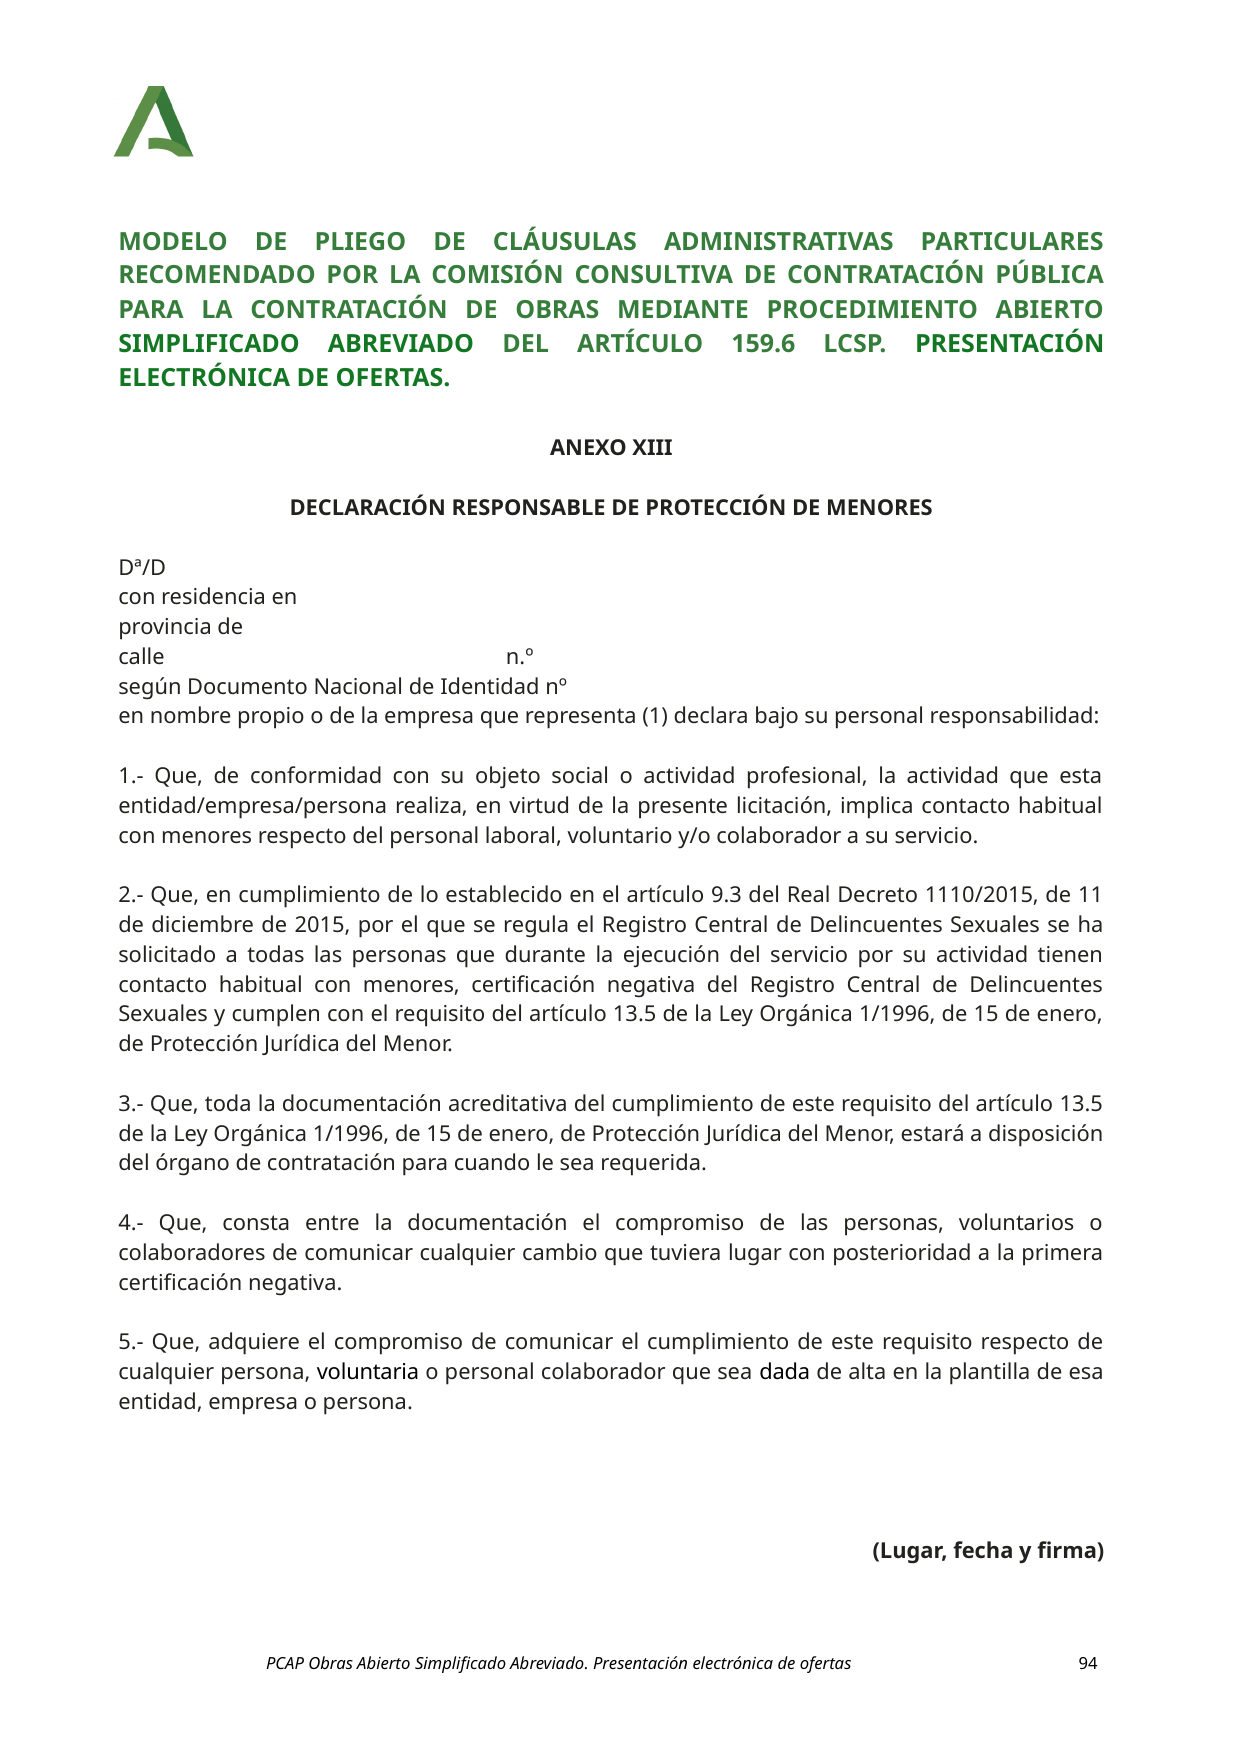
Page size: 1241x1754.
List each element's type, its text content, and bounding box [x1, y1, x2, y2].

text según Documento Nacional de Identidad nº [118, 671, 1104, 700]
text 4.- Que, consta entre la documentación el compromiso de las personas, voluntarios o colaboradores de comunicar cualquier cambio que tuviera lugar con posterioridad a la primera certificación negativa. [118, 1207, 1104, 1296]
text calle n.º [118, 641, 1104, 671]
text (Lugar, fecha y firma) [118, 1534, 1104, 1564]
text 3.- Que, toda la documentación acreditativa del cumplimiento de este requisito del artículo 13.5 de la Ley Orgánica 1/1996, de 15 de enero, de Protección Jurídica del Menor, estará a disposición del órgano de contratación para cuando le sea requerida. [118, 1088, 1104, 1177]
picture [109, 81, 198, 161]
text Dª/D [118, 551, 1104, 581]
text 2.- Que, en cumplimiento de lo establecido en el artículo 9.3 del Real Decreto 1110/2015, de 11 de diciembre de 2015, por el que se regula el Registro Central de Delincuentes Sexuales se ha solicitado a todas las personas que durante la ejecución del servicio por su actividad tienen contacto habitual con menores, certificación negativa del Registro Central de Delincuentes Sexuales y cumplen con el requisito del artículo 13.5 de la Ley Orgánica 1/1996, de 15 de enero, de Protección Jurídica del Menor. [118, 879, 1104, 1058]
text 1.- Que, de conformidad con su objeto social o actividad profesional, la actividad que esta entidad/empresa/persona realiza, en virtud de la presente licitación, implica contacto habitual con menores respecto del personal laboral, voluntario y/o colaborador a su servicio. [118, 760, 1104, 849]
text con residencia en [118, 581, 1104, 611]
text provincia de [118, 611, 1104, 641]
text DECLARACIÓN RESPONSABLE DE PROTECCIÓN DE MENORES [118, 492, 1104, 522]
text en nombre propio o de la empresa que representa (1) declara bajo su personal responsabilidad: [118, 700, 1104, 730]
text 5.- Que, adquiere el compromiso de comunicar el cumplimiento de este requisito respecto de cualquier persona, voluntaria o personal colaborador que sea dada de alta en la plantilla de esa entidad, empresa o persona. [118, 1326, 1104, 1415]
text ANEXO XIII [118, 432, 1104, 462]
text MODELO DE PLIEGO DE CLÁUSULAS ADMINISTRATIVAS PARTICULARES RECOMENDADO POR LA COMISIÓN CONSULTIVA DE CONTRATACIÓN PÚBLICA PARA LA CONTRATACIÓN DE OBRAS MEDIANTE PROCEDIMIENTO ABIERTO SIMPLIFICADO ABREVIADO DEL ARTÍCULO 159.6 LCSP. PRESENTACIÓN ELECTRÓNICA DE OFERTAS. [118, 223, 1104, 393]
